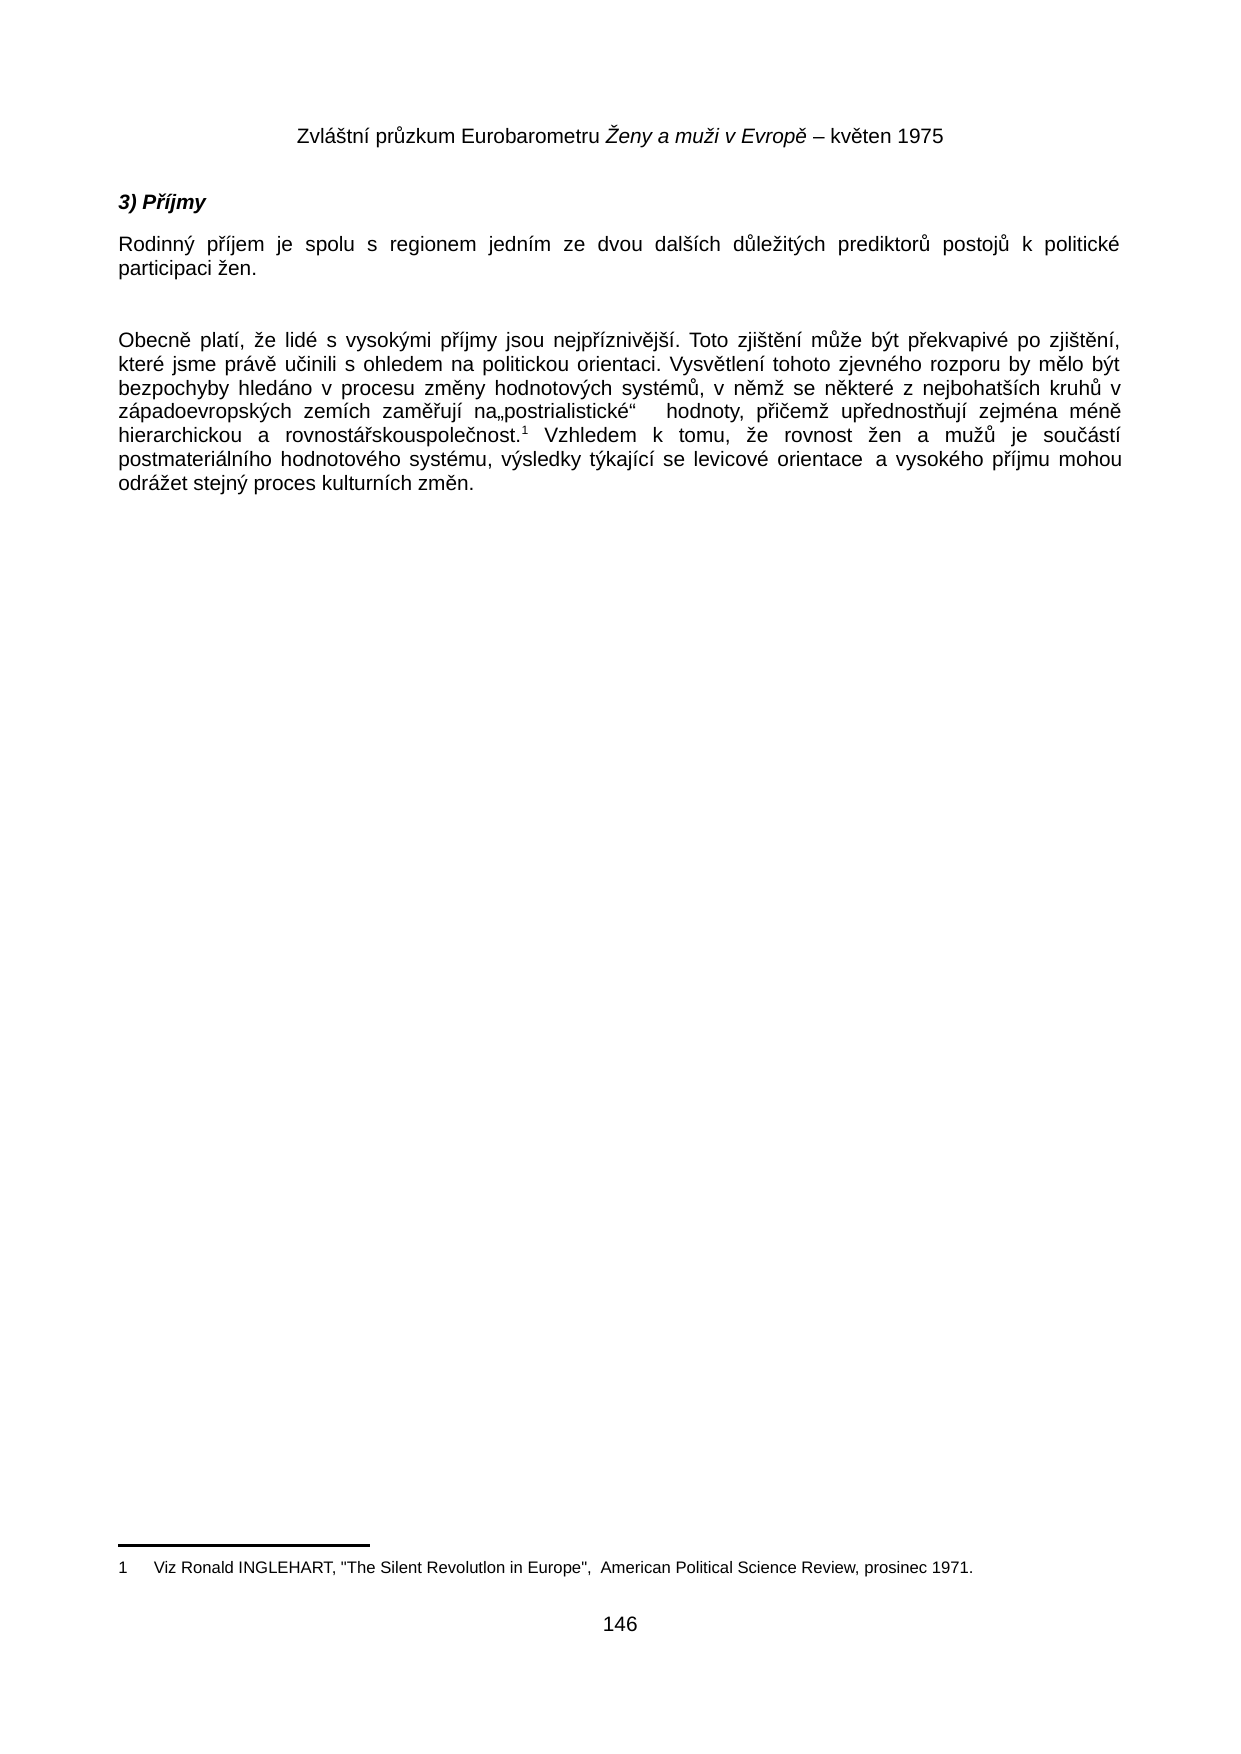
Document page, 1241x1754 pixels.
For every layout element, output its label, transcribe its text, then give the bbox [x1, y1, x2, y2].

text Obecně platí, že lidé s vysokými příjmy jsou nejpříznivější. Toto zjištění může být překvapivé po zjištění, které jsme právě učinili s ohledem na politickou orientaci. Vysvětlení tohoto zjevného rozporu by mělo být bezpochyby hledáno v procesu změny hodnotových systémů, v němž se některé z nejbohatších kruhů v západoevropských zemích zaměřují na„postrialistické“ hodnoty, přičemž upřednostňují zejména méně hierarchickou a rovnostářskouspolečnost. Vzhledem k tomu, že rovnost žen a mužů je součástí postmateriálního hodnotového systému, výsledky týkající se levicové orientace a vysokého příjmu mohou odrážet stejný proces kulturních změn. [118, 327, 1122, 495]
text Rodinný příjem je spolu s regionem jedním ze dvou dalších důležitých prediktorů postojů k politické participaci žen. [118, 232, 1122, 280]
subtitle 3) Příjmy [118, 190, 1122, 214]
text Viz Ronald INGLEHART, "The Silent Revolutlon in Europe", American Political Science Review, prosinec 1971. [118, 1557, 1122, 1577]
